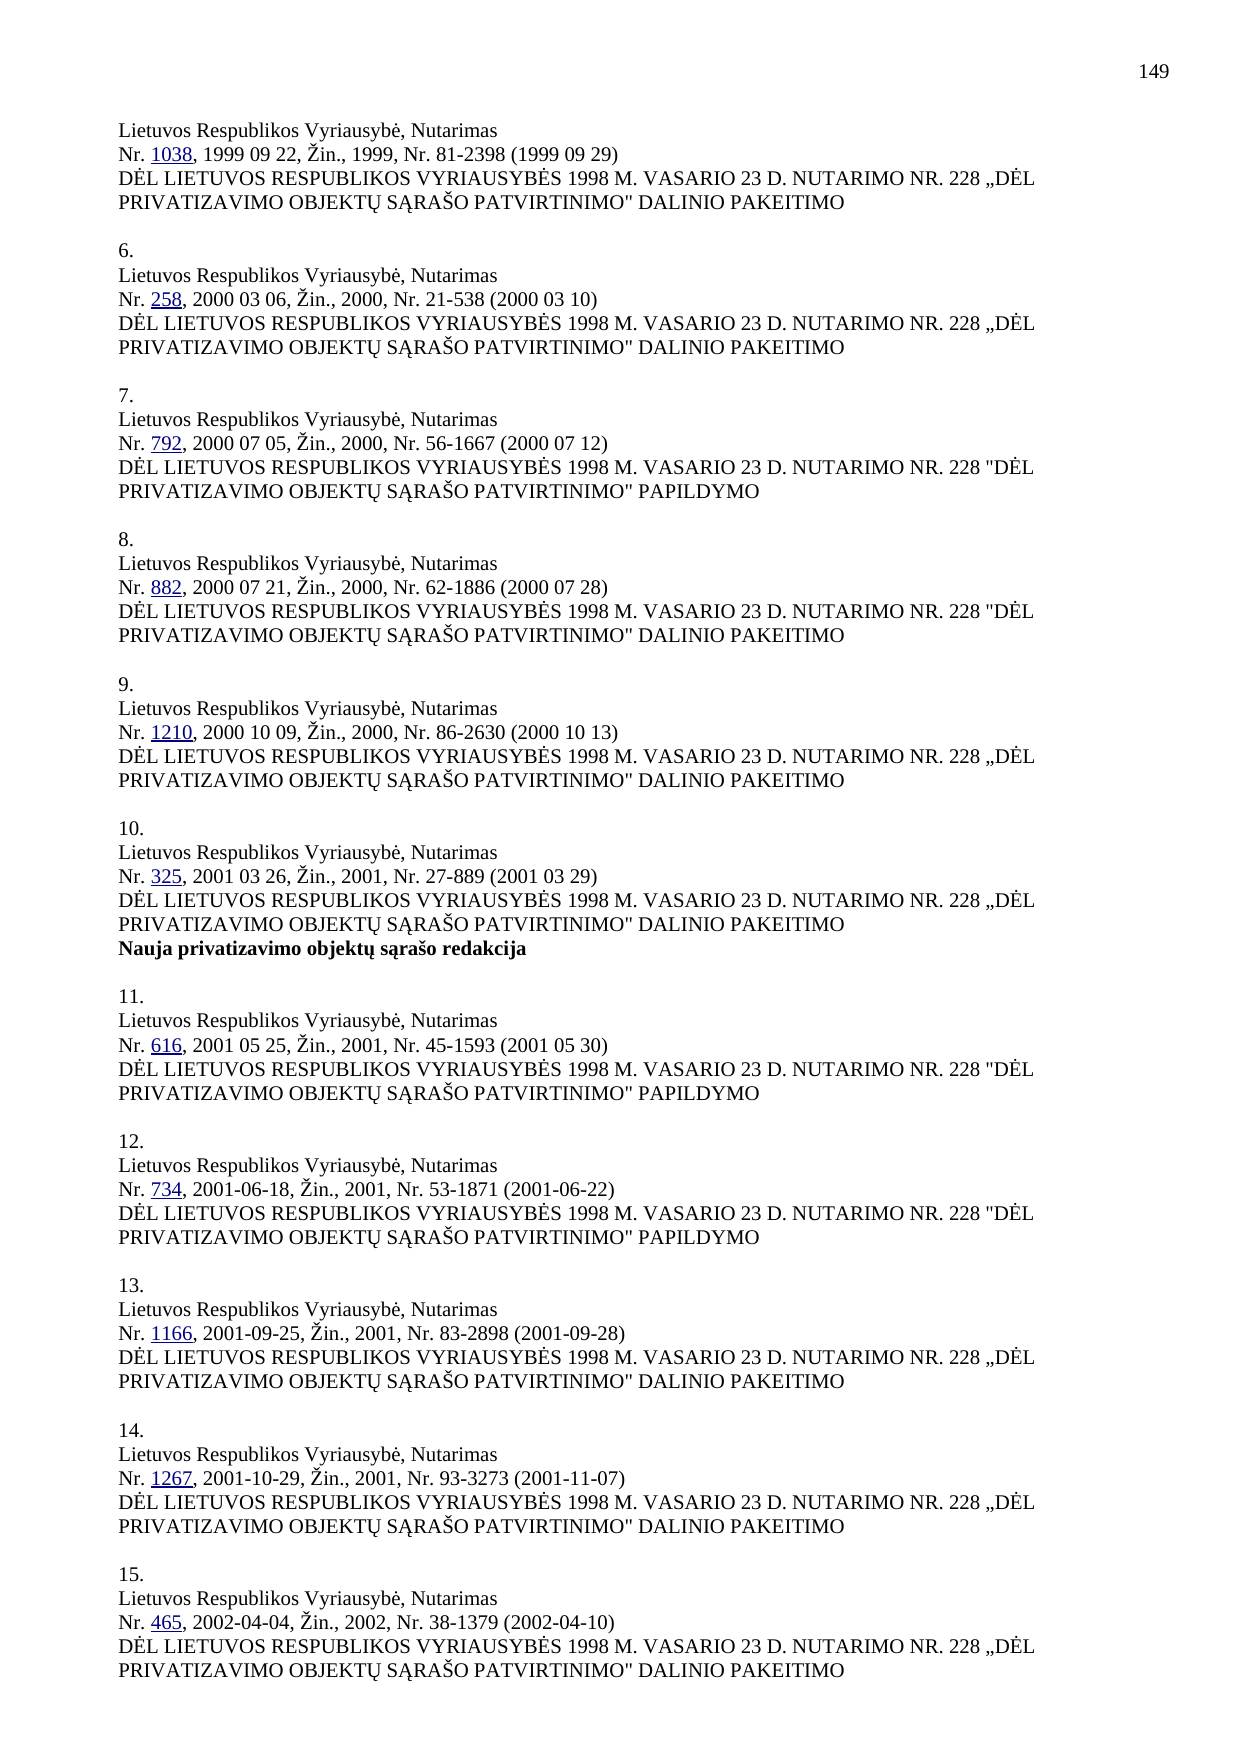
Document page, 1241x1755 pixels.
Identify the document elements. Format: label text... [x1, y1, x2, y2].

text DĖL LIETUVOS RESPUBLIKOS VYRIAUSYBĖS 1998 M. VASARIO 23 D. NUTARIMO NR. 228 "DĖL PRIVATIZAVIMO OBJEKTŲ SĄRAŠO PATVIRTINIMO" PAPILDYMO [118, 1057, 1169, 1105]
text Lietuvos Respublikos Vyriausybė, Nutarimas [118, 1586, 1169, 1610]
text Lietuvos Respublikos Vyriausybė, Nutarimas [118, 696, 1169, 720]
text Nr. 882, 2000 07 21, Žin., 2000, Nr. 62-1886 (2000 07 28) [118, 575, 1169, 599]
text DĖL LIETUVOS RESPUBLIKOS VYRIAUSYBĖS 1998 M. VASARIO 23 D. NUTARIMO NR. 228 „DĖL PRIVATIZAVIMO OBJEKTŲ SĄRAŠO PATVIRTINIMO" DALINIO PAKEITIMO [118, 166, 1169, 214]
text 7. [118, 383, 1169, 407]
text Nr. 792, 2000 07 05, Žin., 2000, Nr. 56-1667 (2000 07 12) [118, 431, 1169, 455]
text Nr. 258, 2000 03 06, Žin., 2000, Nr. 21-538 (2000 03 10) [118, 287, 1169, 311]
text 10. [118, 816, 1169, 840]
text 15. [118, 1562, 1169, 1586]
text Nr. 1166, 2001-09-25, Žin., 2001, Nr. 83-2898 (2001-09-28) [118, 1321, 1169, 1345]
text Lietuvos Respublikos Vyriausybė, Nutarimas [118, 407, 1169, 431]
text Lietuvos Respublikos Vyriausybė, Nutarimas [118, 262, 1169, 287]
text DĖL LIETUVOS RESPUBLIKOS VYRIAUSYBĖS 1998 M. VASARIO 23 D. NUTARIMO NR. 228 "DĖL PRIVATIZAVIMO OBJEKTŲ SĄRAŠO PATVIRTINIMO" PAPILDYMO [118, 455, 1169, 503]
text Nr. 465, 2002-04-04, Žin., 2002, Nr. 38-1379 (2002-04-10) [118, 1610, 1169, 1634]
text Nr. 325, 2001 03 26, Žin., 2001, Nr. 27-889 (2001 03 29) [118, 864, 1169, 888]
text Lietuvos Respublikos Vyriausybė, Nutarimas [118, 551, 1169, 575]
text DĖL LIETUVOS RESPUBLIKOS VYRIAUSYBĖS 1998 M. VASARIO 23 D. NUTARIMO NR. 228 "DĖL PRIVATIZAVIMO OBJEKTŲ SĄRAŠO PATVIRTINIMO" DALINIO PAKEITIMO [118, 599, 1169, 647]
text 14. [118, 1417, 1169, 1442]
text DĖL LIETUVOS RESPUBLIKOS VYRIAUSYBĖS 1998 M. VASARIO 23 D. NUTARIMO NR. 228 „DĖL PRIVATIZAVIMO OBJEKTŲ SĄRAŠO PATVIRTINIMO" DALINIO PAKEITIMO [118, 1345, 1169, 1393]
text DĖL LIETUVOS RESPUBLIKOS VYRIAUSYBĖS 1998 M. VASARIO 23 D. NUTARIMO NR. 228 „DĖL PRIVATIZAVIMO OBJEKTŲ SĄRAŠO PATVIRTINIMO" DALINIO PAKEITIMO [118, 1490, 1169, 1538]
text 6. [118, 238, 1169, 262]
text Lietuvos Respublikos Vyriausybė, Nutarimas [118, 1297, 1169, 1321]
text DĖL LIETUVOS RESPUBLIKOS VYRIAUSYBĖS 1998 M. VASARIO 23 D. NUTARIMO NR. 228 „DĖL PRIVATIZAVIMO OBJEKTŲ SĄRAŠO PATVIRTINIMO" DALINIO PAKEITIMO [118, 311, 1169, 359]
text Nr. 616, 2001 05 25, Žin., 2001, Nr. 45-1593 (2001 05 30) [118, 1032, 1169, 1057]
text DĖL LIETUVOS RESPUBLIKOS VYRIAUSYBĖS 1998 M. VASARIO 23 D. NUTARIMO NR. 228 „DĖL PRIVATIZAVIMO OBJEKTŲ SĄRAŠO PATVIRTINIMO" DALINIO PAKEITIMO [118, 888, 1169, 936]
text DĖL LIETUVOS RESPUBLIKOS VYRIAUSYBĖS 1998 M. VASARIO 23 D. NUTARIMO NR. 228 "DĖL PRIVATIZAVIMO OBJEKTŲ SĄRAŠO PATVIRTINIMO" PAPILDYMO [118, 1201, 1169, 1249]
text 8. [118, 527, 1169, 551]
text Nauja privatizavimo objektų sąrašo redakcija [118, 936, 1169, 960]
text Lietuvos Respublikos Vyriausybė, Nutarimas [118, 840, 1169, 864]
text DĖL LIETUVOS RESPUBLIKOS VYRIAUSYBĖS 1998 M. VASARIO 23 D. NUTARIMO NR. 228 „DĖL PRIVATIZAVIMO OBJEKTŲ SĄRAŠO PATVIRTINIMO" DALINIO PAKEITIMO [118, 1634, 1169, 1682]
text Lietuvos Respublikos Vyriausybė, Nutarimas [118, 1008, 1169, 1032]
text 13. [118, 1273, 1169, 1297]
text DĖL LIETUVOS RESPUBLIKOS VYRIAUSYBĖS 1998 M. VASARIO 23 D. NUTARIMO NR. 228 „DĖL PRIVATIZAVIMO OBJEKTŲ SĄRAŠO PATVIRTINIMO" DALINIO PAKEITIMO [118, 744, 1169, 792]
text Lietuvos Respublikos Vyriausybė, Nutarimas [118, 118, 1169, 142]
text 12. [118, 1129, 1169, 1153]
text Nr. 1038, 1999 09 22, Žin., 1999, Nr. 81-2398 (1999 09 29) [118, 142, 1169, 166]
text Nr. 1210, 2000 10 09, Žin., 2000, Nr. 86-2630 (2000 10 13) [118, 720, 1169, 744]
text 11. [118, 984, 1169, 1008]
text Lietuvos Respublikos Vyriausybė, Nutarimas [118, 1442, 1169, 1466]
text 9. [118, 672, 1169, 696]
text Nr. 734, 2001-06-18, Žin., 2001, Nr. 53-1871 (2001-06-22) [118, 1177, 1169, 1201]
text Nr. 1267, 2001-10-29, Žin., 2001, Nr. 93-3273 (2001-11-07) [118, 1466, 1169, 1490]
text Lietuvos Respublikos Vyriausybė, Nutarimas [118, 1153, 1169, 1177]
